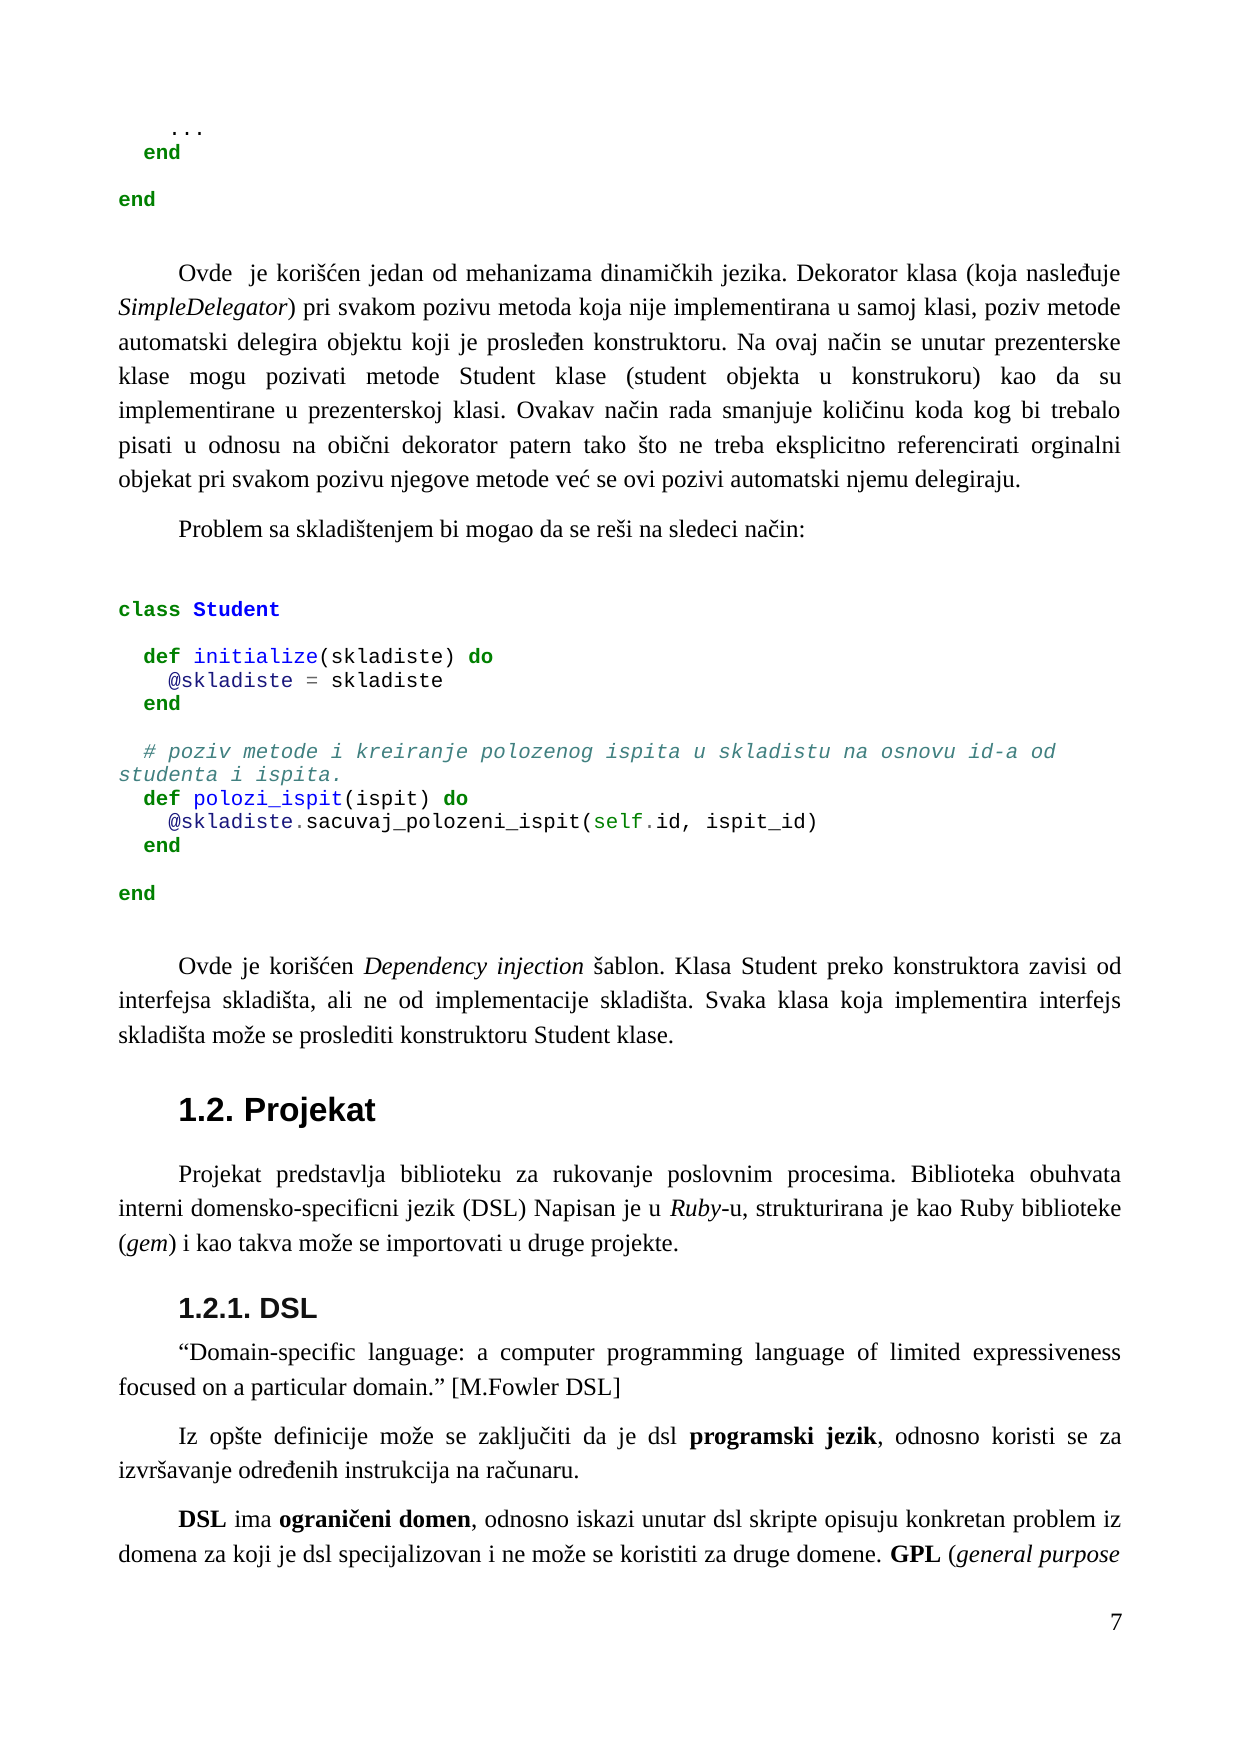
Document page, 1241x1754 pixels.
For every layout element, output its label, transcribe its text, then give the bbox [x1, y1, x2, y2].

text “Domain-specific language: a computer programming language of limited expressiveness focused on a particular domain.” [M.Fowler DSL] [118, 1337, 1122, 1401]
text Iz opšte definicije može se zaključiti da je dsl programski jezik, odnosno koristi se za izvršavanje određenih instrukcija na računaru. [118, 1421, 1122, 1484]
text Problem sa skladištenjem bi mogao da se reši na sledeci način: [118, 514, 1122, 542]
text Ovde je korišćen jedan od mehanizama dinamičkih jezika. Dekorator klasa (koja nasleđuje SimpleDelegator) pri svakom pozivu metoda koja nije implementirana u samoj klasi, poziv metode automatski delegira objektu koji je prosleđen konstruktoru. Na ovaj način se unutar prezenterske klase mogu pozivati metode Student klase (student objekta u konstrukoru) kao da su implementirane u prezenterskoj klasi. Ovakav način rada smanjuje količinu koda kog bi trebalo pisati u odnosu na obični dekorator patern tako što ne treba eksplicitno referencirati orginalni objekat pri svakom pozivu njegove metode već se ovi pozivi automatski njemu delegiraju. [118, 258, 1122, 493]
text def polozi_ispit(ispit) do [118, 788, 1122, 812]
text end [118, 189, 1122, 213]
text ... [118, 118, 1122, 142]
text end [118, 142, 1122, 165]
text @skladiste = skladiste [118, 670, 1122, 693]
text def initialize(skladiste) do [118, 646, 1122, 670]
text end [118, 693, 1122, 717]
text end [118, 835, 1122, 859]
text # poziv metode i kreiranje polozenog ispita u skladistu na osnovu id-a od studenta i ispita. [118, 741, 1122, 788]
text end [118, 882, 1122, 906]
text DSL ima ograničeni domen, odnosno iskazi unutar dsl skripte opisuju konkretan problem iz domena za koji je dsl specijalizovan i ne može se koristiti za druge domene. GPL (general purpose [118, 1504, 1122, 1568]
text class Student [118, 599, 1122, 622]
subtitle DSL [118, 1291, 1122, 1325]
text Projekat predstavlja biblioteku za rukovanje poslovnim procesima. Biblioteka obuhvata interni domensko-specificni jezik (DSL) Napisan je u Ruby-u, strukturirana je kao Ruby biblioteke (gem) i kao takva može se importovati u druge projekte. [118, 1159, 1122, 1257]
text @skladiste.sacuvaj_polozeni_ispit(self.id, ispit_id) [118, 812, 1122, 835]
text Ovde je korišćen Dependency injection šablon. Klasa Student preko konstruktora zavisi od interfejsa skladišta, ali ne od implementacije skladišta. Svaka klasa koja implementira interfejs skladišta može se proslediti konstruktoru Student klase. [118, 951, 1122, 1049]
subtitle Projekat [118, 1090, 1122, 1129]
